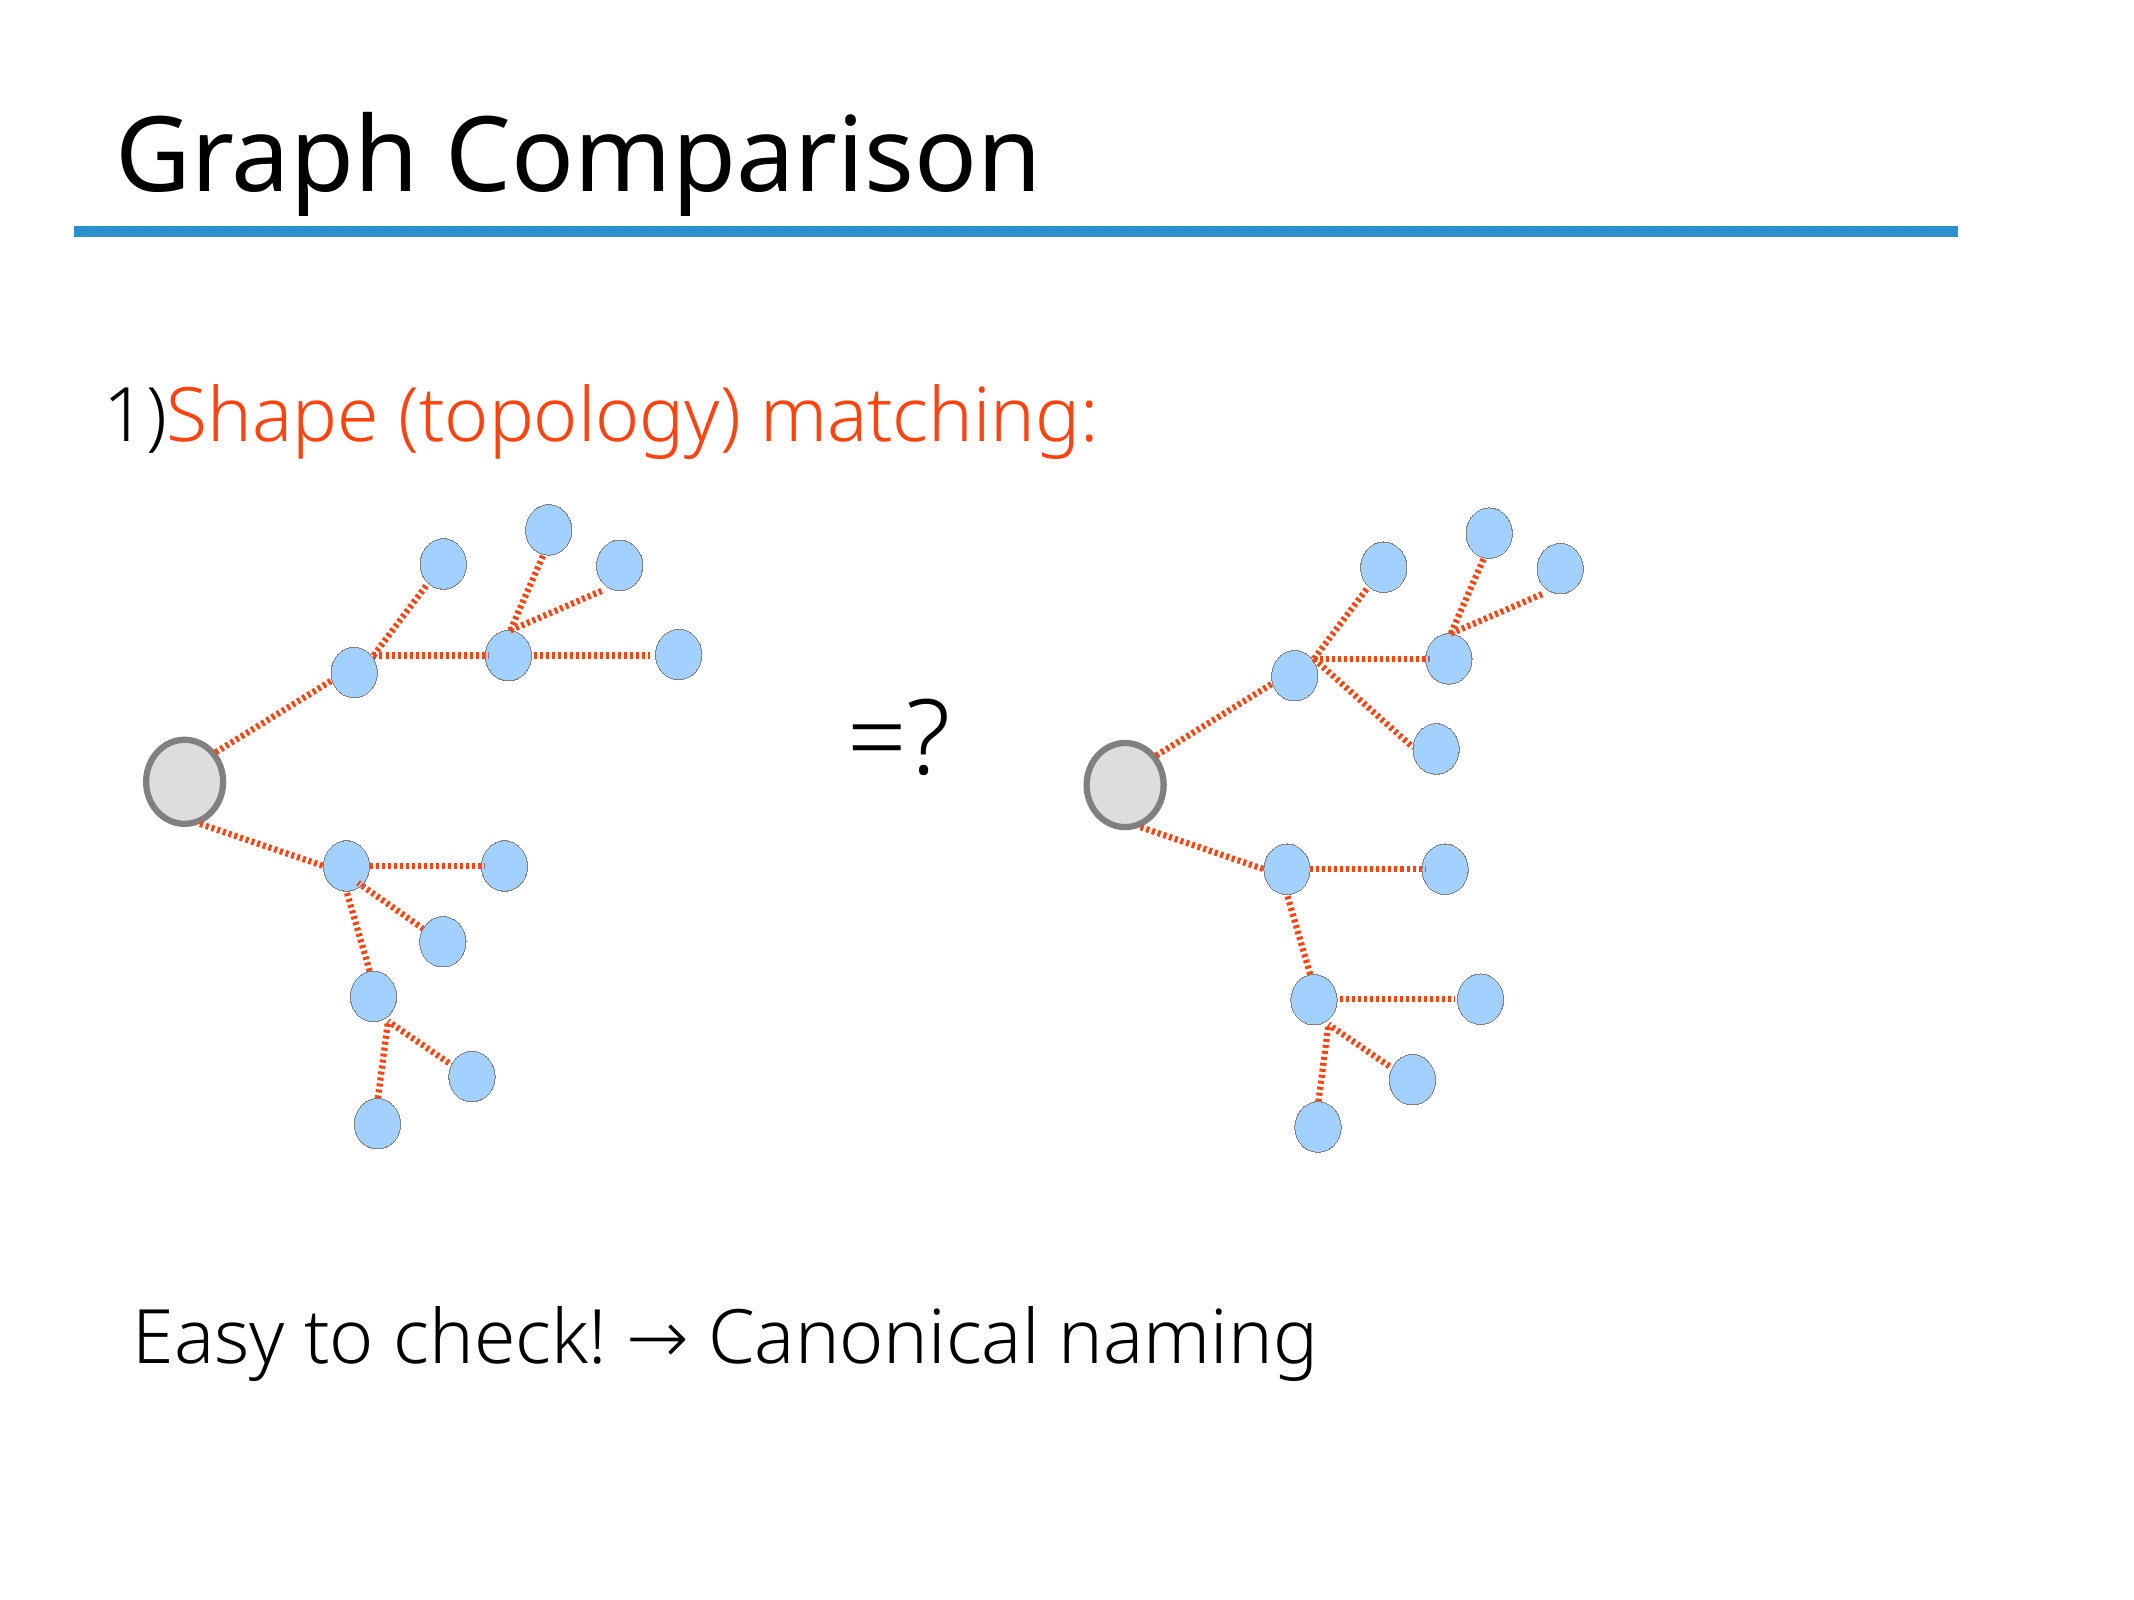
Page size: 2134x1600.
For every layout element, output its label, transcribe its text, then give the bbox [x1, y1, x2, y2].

text_box [525, 504, 572, 556]
text_box [419, 916, 467, 967]
text_box [1412, 723, 1460, 775]
text_box [146, 739, 224, 824]
text_box [596, 540, 643, 591]
text_box [1537, 543, 1584, 594]
text_box [485, 630, 532, 681]
text_box Shape (topology) matching: [88, 354, 1204, 473]
text_box [354, 1098, 401, 1149]
text_box [1360, 541, 1407, 593]
text_box [1271, 650, 1318, 701]
text_box [448, 1051, 496, 1102]
text_box [1086, 742, 1164, 828]
text_box [420, 538, 467, 590]
text_box Easy to check! → Canonical naming [118, 1275, 1442, 1394]
text_box [1457, 973, 1504, 1025]
text_box [1263, 843, 1310, 895]
text_box [655, 629, 702, 680]
text_box =? [832, 655, 981, 815]
text_box [1290, 974, 1338, 1025]
text_box [1425, 633, 1473, 685]
text_box [1421, 843, 1469, 895]
text_box [1389, 1054, 1436, 1105]
text_box [350, 971, 397, 1022]
text_box [331, 647, 378, 698]
text_box [323, 840, 370, 892]
text_box [1466, 507, 1513, 559]
text_box [481, 840, 528, 892]
text_box [1294, 1101, 1342, 1153]
text_box Graph Comparison [91, 64, 1067, 237]
